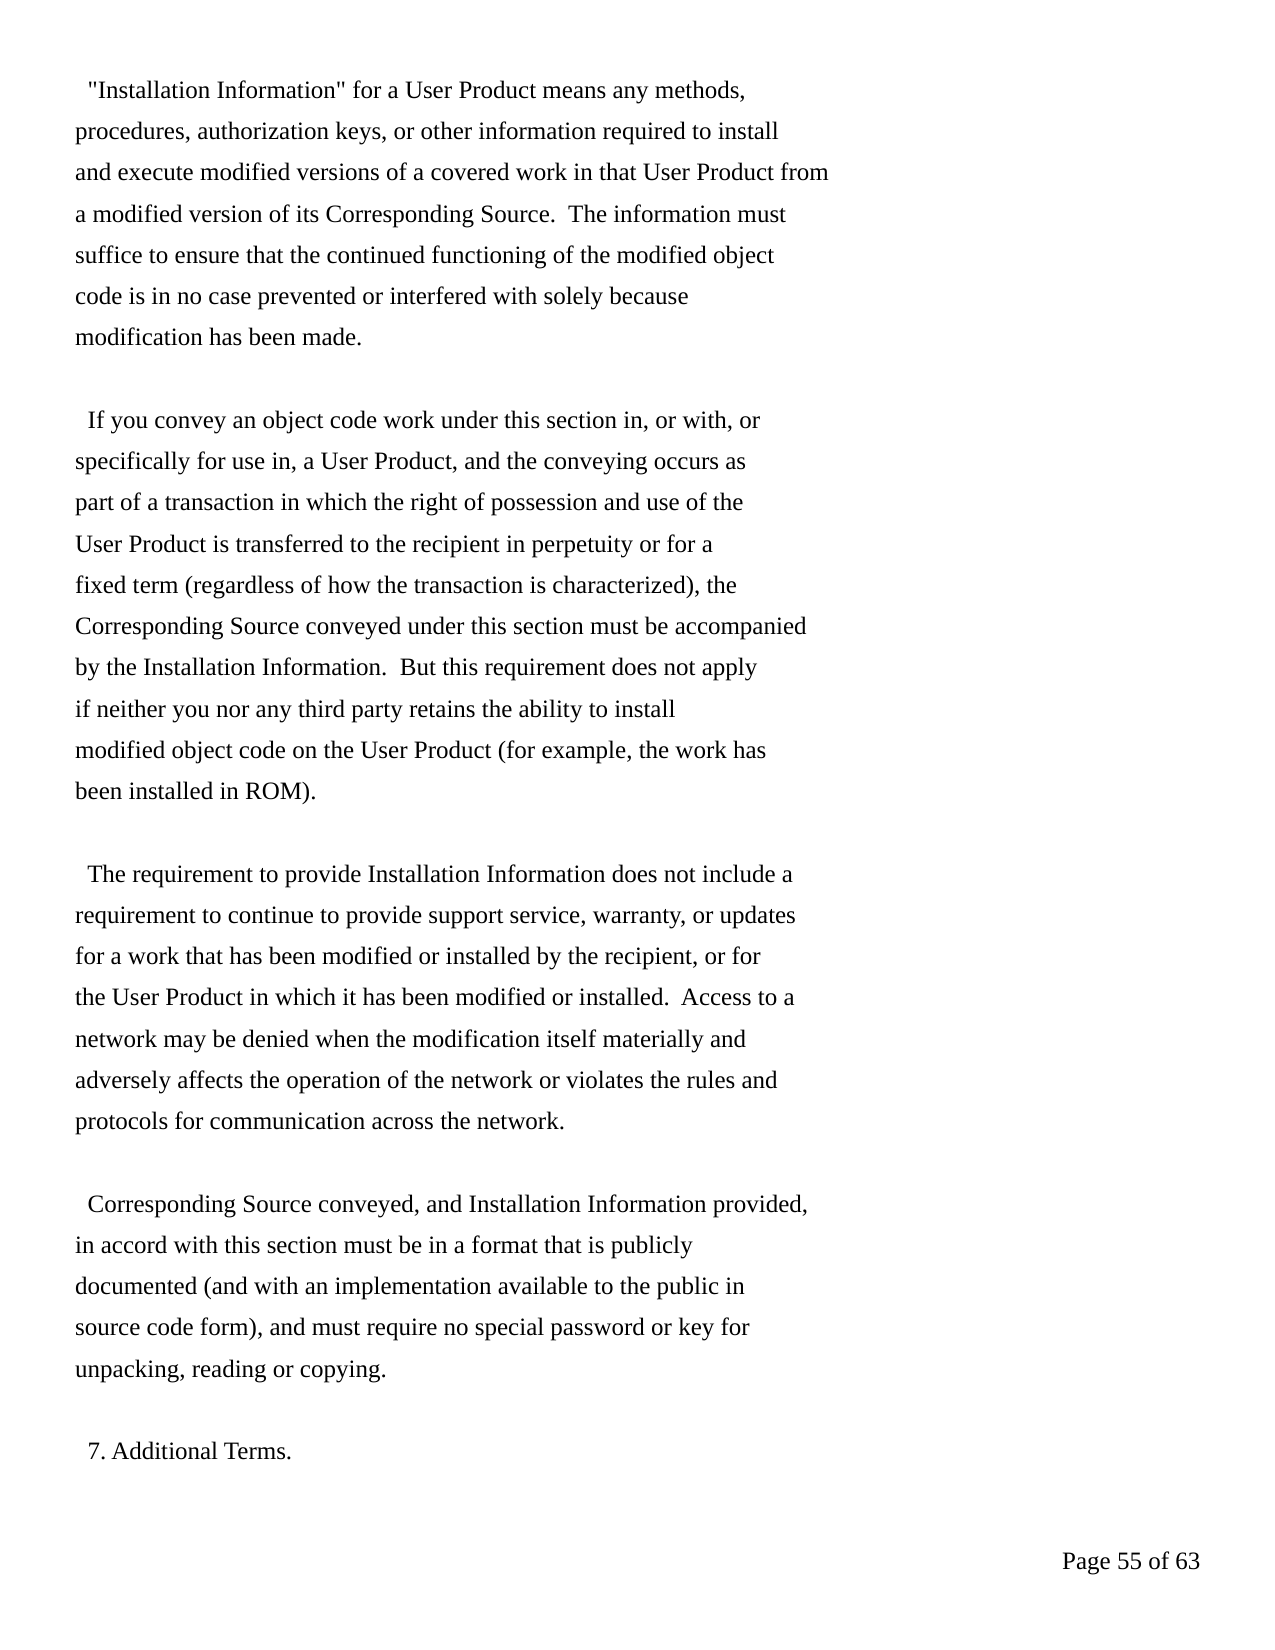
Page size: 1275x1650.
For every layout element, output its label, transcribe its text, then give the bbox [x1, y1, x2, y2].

text been installed in ROM). [75, 776, 1200, 805]
text for a work that has been modified or installed by the recipient, or for [75, 941, 1200, 970]
text in accord with this section must be in a format that is publicly [75, 1230, 1200, 1259]
text 7. Additional Terms. [75, 1436, 1200, 1465]
text and execute modified versions of a covered work in that User Product from [75, 157, 1200, 186]
text a modified version of its Corresponding Source. The information must [75, 199, 1200, 227]
text protocols for communication across the network. [75, 1106, 1200, 1135]
text modification has been made. [75, 322, 1200, 351]
text by the Installation Information. But this requirement does not apply [75, 652, 1200, 681]
text unpacking, reading or copying. [75, 1354, 1200, 1382]
text Corresponding Source conveyed under this section must be accompanied [75, 611, 1200, 640]
text "Installation Information" for a User Product means any methods, [75, 75, 1200, 104]
text if neither you nor any third party retains the ability to install [75, 694, 1200, 722]
text adversely affects the operation of the network or violates the rules and [75, 1065, 1200, 1094]
text the User Product in which it has been modified or installed. Access to a [75, 982, 1200, 1011]
text code is in no case prevented or interfered with solely because [75, 281, 1200, 310]
text fixed term (regardless of how the transaction is characterized), the [75, 570, 1200, 599]
text requirement to continue to provide support service, warranty, or updates [75, 900, 1200, 929]
text network may be denied when the modification itself materially and [75, 1024, 1200, 1052]
text modified object code on the User Product (for example, the work has [75, 735, 1200, 764]
text suffice to ensure that the continued functioning of the modified object [75, 240, 1200, 269]
text The requirement to provide Installation Information does not include a [75, 859, 1200, 887]
text User Product is transferred to the recipient in perpetuity or for a [75, 529, 1200, 557]
text part of a transaction in which the right of possession and use of the [75, 487, 1200, 516]
text documented (and with an implementation available to the public in [75, 1271, 1200, 1300]
text specifically for use in, a User Product, and the conveying occurs as [75, 446, 1200, 475]
text Corresponding Source conveyed, and Installation Information provided, [75, 1189, 1200, 1217]
text If you convey an object code work under this section in, or with, or [75, 405, 1200, 434]
text source code form), and must require no special password or key for [75, 1312, 1200, 1341]
text procedures, authorization keys, or other information required to install [75, 116, 1200, 145]
